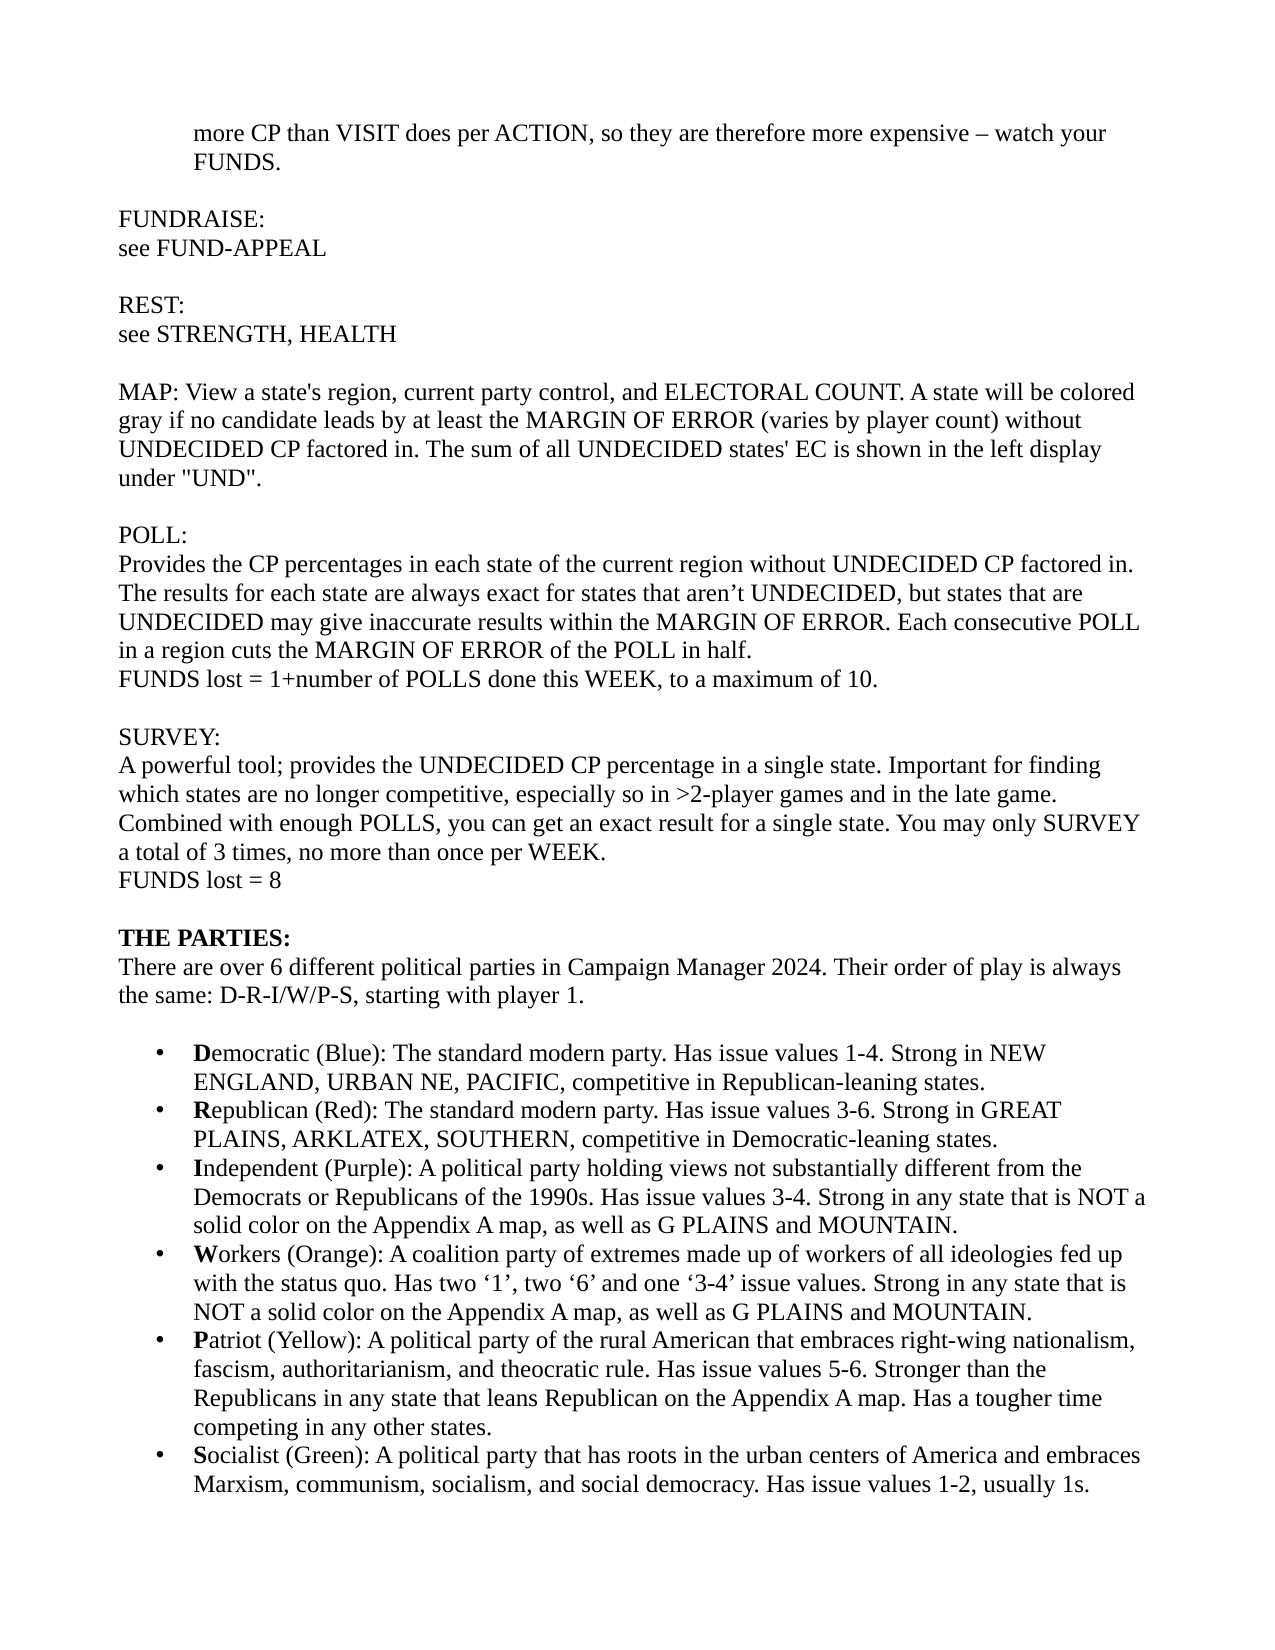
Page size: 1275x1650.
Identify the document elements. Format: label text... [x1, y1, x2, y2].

text Provides the CP percentages in each state of the current region without UNDECIDED CP factored in. The results for each state are always exact for states that aren’t UNDECIDED, but states that are UNDECIDED may give inaccurate results within the MARGIN OF ERROR. Each consecutive POLL in a region cuts the MARGIN OF ERROR of the POLL in half. [118, 549, 1157, 664]
text FUNDS lost = 8 [118, 866, 1157, 894]
list Independent (Purple): A political party holding views not substantially different from the Democrats or Republicans of the 1990s. Has issue values 3-4. Strong in any state that is NOT a solid color on the Appendix A map, as well as G PLAINS and MOUNTAIN. [156, 1153, 1157, 1239]
list Republican (Red): The standard modern party. Has issue values 3-6. Strong in GREAT PLAINS, ARKLATEX, SOUTHERN, competitive in Democratic-leaning states. [156, 1096, 1157, 1153]
text REST: [118, 291, 1157, 319]
list Democratic (Blue): The standard modern party. Has issue values 1-4. Strong in NEW ENGLAND, URBAN NE, PACIFIC, competitive in Republican-leaning states. [156, 1038, 1157, 1096]
text THE PARTIES: [118, 923, 1157, 952]
list more CP than VISIT does per ACTION, so they are therefore more expensive – watch your FUNDS. [156, 118, 1157, 176]
text see STRENGTH, HEALTH [118, 319, 1157, 348]
text SURVEY: [118, 722, 1157, 751]
list Patriot (Yellow): A political party of the rural American that embraces right-wing nationalism, fascism, authoritarianism, and theocratic rule. Has issue values 5-6. Stronger than the Republicans in any state that leans Republican on the Appendix A map. Has a tougher time competing in any other states. [156, 1326, 1157, 1441]
text FUNDS lost = 1+number of POLLS done this WEEK, to a maximum of 10. [118, 664, 1157, 693]
text POLL: [118, 521, 1157, 549]
text MAP: View a state's region, current party control, and ELECTORAL COUNT. A state will be colored gray if no candidate leads by at least the MARGIN OF ERROR (varies by player count) without UNDECIDED CP factored in. The sum of all UNDECIDED states' EC is shown in the left display under "UND". [118, 377, 1157, 492]
text FUNDRAISE: [118, 204, 1157, 233]
list Socialist (Green): A political party that has roots in the urban centers of America and embraces Marxism, communism, socialism, and social democracy. Has issue values 1-2, usually 1s. [156, 1441, 1157, 1498]
text A powerful tool; provides the UNDECIDED CP percentage in a single state. Important for finding which states are no longer competitive, especially so in >2-player games and in the late game. Combined with enough POLLS, you can get an exact result for a single state. You may only SURVEY a total of 3 times, no more than once per WEEK. [118, 751, 1157, 866]
text see FUND-APPEAL [118, 233, 1157, 262]
list Workers (Orange): A coalition party of extremes made up of workers of all ideologies fed up with the status quo. Has two ‘1’, two ‘6’ and one ‘3-4’ issue values. Strong in any state that is NOT a solid color on the Appendix A map, as well as G PLAINS and MOUNTAIN. [156, 1239, 1157, 1326]
text There are over 6 different political parties in Campaign Manager 2024. Their order of play is always the same: D-R-I/W/P-S, starting with player 1. [118, 952, 1157, 1009]
